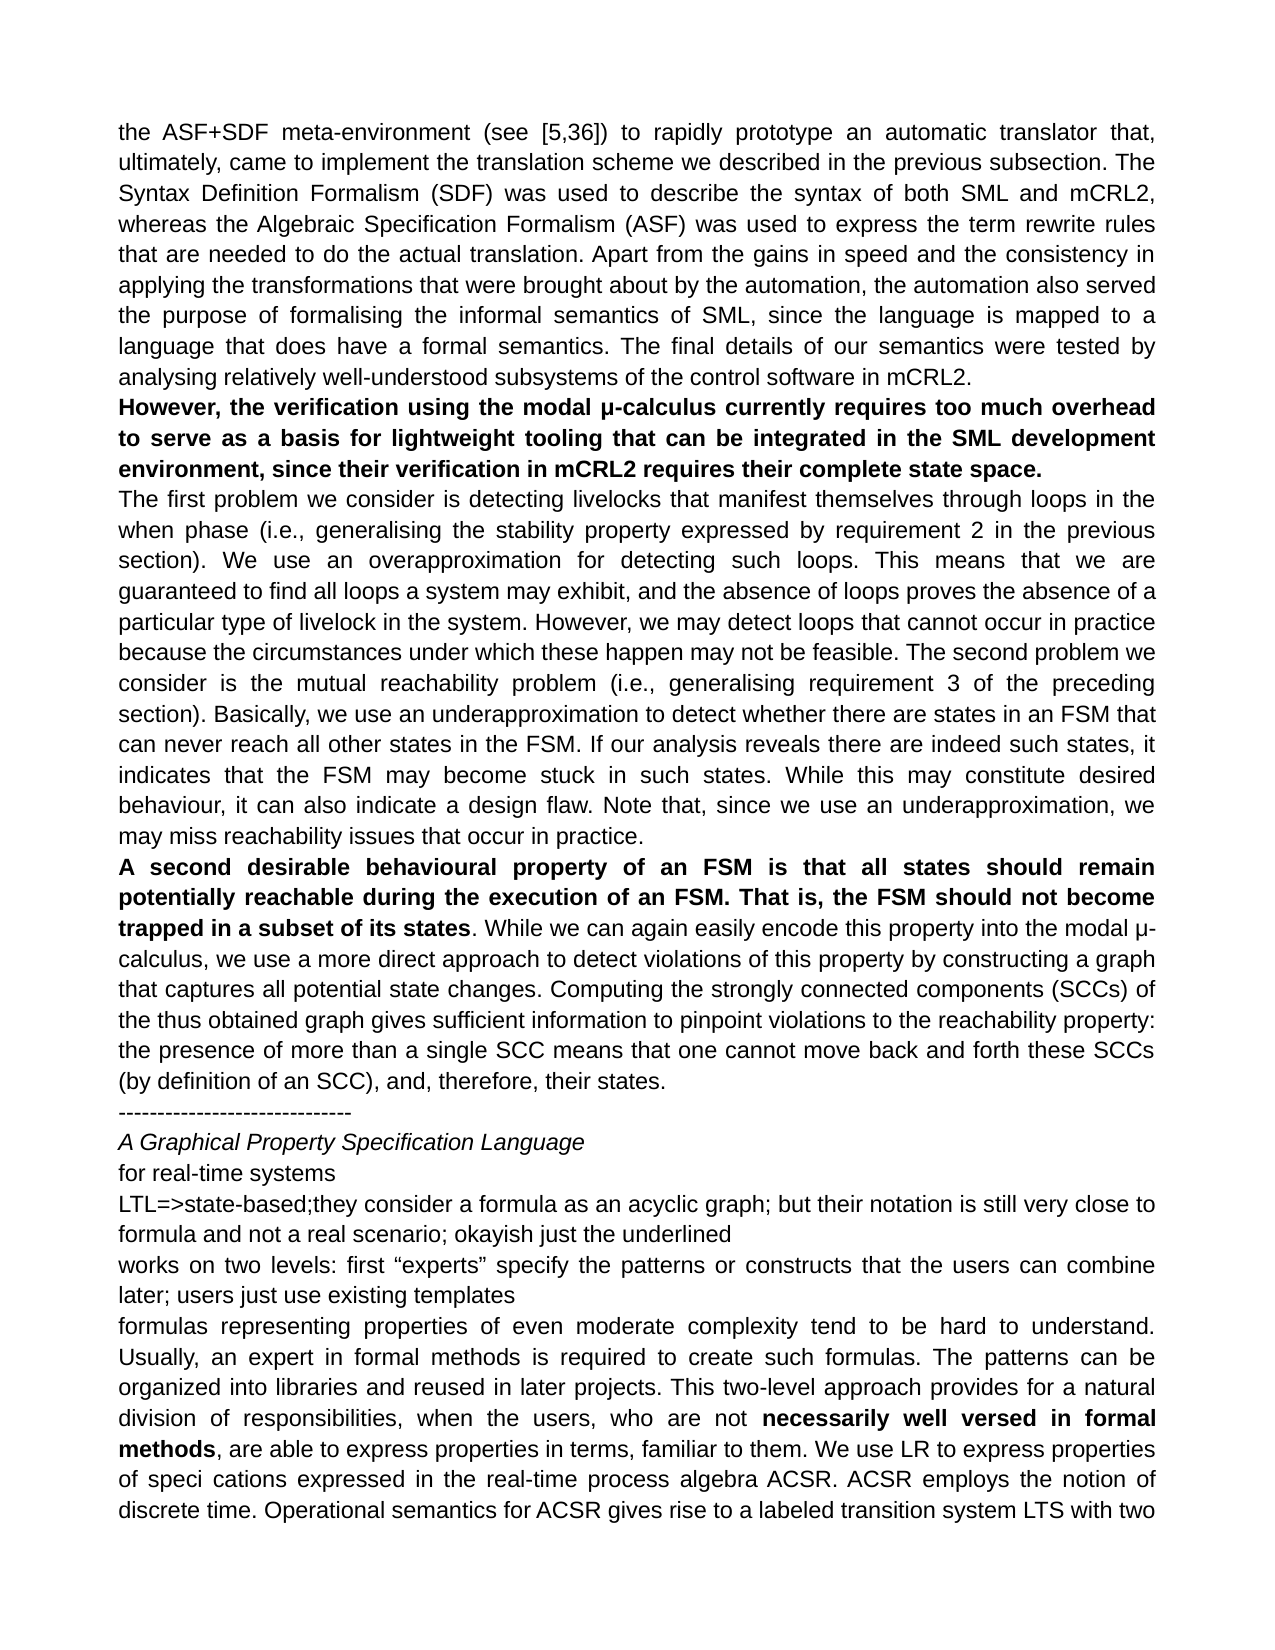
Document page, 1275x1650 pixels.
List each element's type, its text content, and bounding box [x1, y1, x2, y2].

text LTL=>state-based;they consider a formula as an acyclic graph; but their notation is still very close to formula and not a real scenario; okayish just the underlined [118, 1190, 1157, 1247]
text However, the verification using the modal μ-calculus currently requires too much overhead to serve as a basis for lightweight tooling that can be integrated in the SML development environment, since their verification in mCRL2 requires their complete state space. [118, 394, 1157, 482]
text A second desirable behavioural property of an FSM is that all states should remain potentially reachable during the execution of an FSM. That is, the FSM should not become trapped in a subset of its states. While we can again easily encode this property into the modal μ-calculus, we use a more direct approach to detect violations of this property by constructing a graph that captures all potential state changes. Computing the strongly connected components (SCCs) of the thus obtained graph gives sufficient information to pinpoint violations to the reachability property: the presence of more than a single SCC means that one cannot move back and forth these SCCs (by definition of an SCC), and, therefore, their states. [118, 853, 1157, 1094]
text for real-time systems [118, 1159, 1157, 1186]
text The first problem we consider is detecting livelocks that manifest themselves through loops in the when phase (i.e., generalising the stability property expressed by requirement 2 in the previous section). We use an overapproximation for detecting such loops. This means that we are guaranteed to find all loops a system may exhibit, and the absence of loops proves the absence of a particular type of livelock in the system. However, we may detect loops that cannot occur in practice because the circumstances under which these happen may not be feasible. The second problem we consider is the mutual reachability problem (i.e., generalising requirement 3 of the preceding section). Basically, we use an underapproximation to detect whether there are states in an FSM that can never reach all other states in the FSM. If our analysis reveals there are indeed such states, it indicates that the FSM may become stuck in such states. While this may constitute desired behaviour, it can also indicate a design flaw. Note that, since we use an underapproximation, we may miss reachability issues that occur in practice. [118, 486, 1157, 849]
text A Graphical Property Specification Language [118, 1129, 1157, 1156]
text formulas representing properties of even moderate complexity tend to be hard to understand. Usually, an expert in formal methods is required to create such formulas. The patterns can be organized into libraries and reused in later projects. This two-level approach provides for a natural division of responsibilities, when the users, who are not necessarily well versed in formal methods, are able to express properties in terms, familiar to them. We use LR to express properties of speci cations expressed in the real-time process algebra ACSR. ACSR employs the notion of discrete time. Operational semantics for ACSR gives rise to a labeled transition system LTS with two [118, 1312, 1157, 1523]
text works on two levels: first “experts” specify the patterns or constructs that the users can combine later; users just use existing templates [118, 1251, 1157, 1309]
text the ASF+SDF meta-environment (see [5,36]) to rapidly prototype an automatic translator that, ultimately, came to implement the translation scheme we described in the previous subsection. The Syntax Definition Formalism (SDF) was used to describe the syntax of both SML and mCRL2, whereas the Algebraic Specification Formalism (ASF) was used to express the term rewrite rules that are needed to do the actual translation. Apart from the gains in speed and the consistency in applying the transformations that were brought about by the automation, the automation also served the purpose of formalising the informal semantics of SML, since the language is mapped to a language that does have a formal semantics. The final details of our semantics were tested by analysing relatively well-understood subsystems of the control software in mCRL2. [118, 118, 1157, 390]
text ------------------------------ [118, 1098, 1157, 1125]
